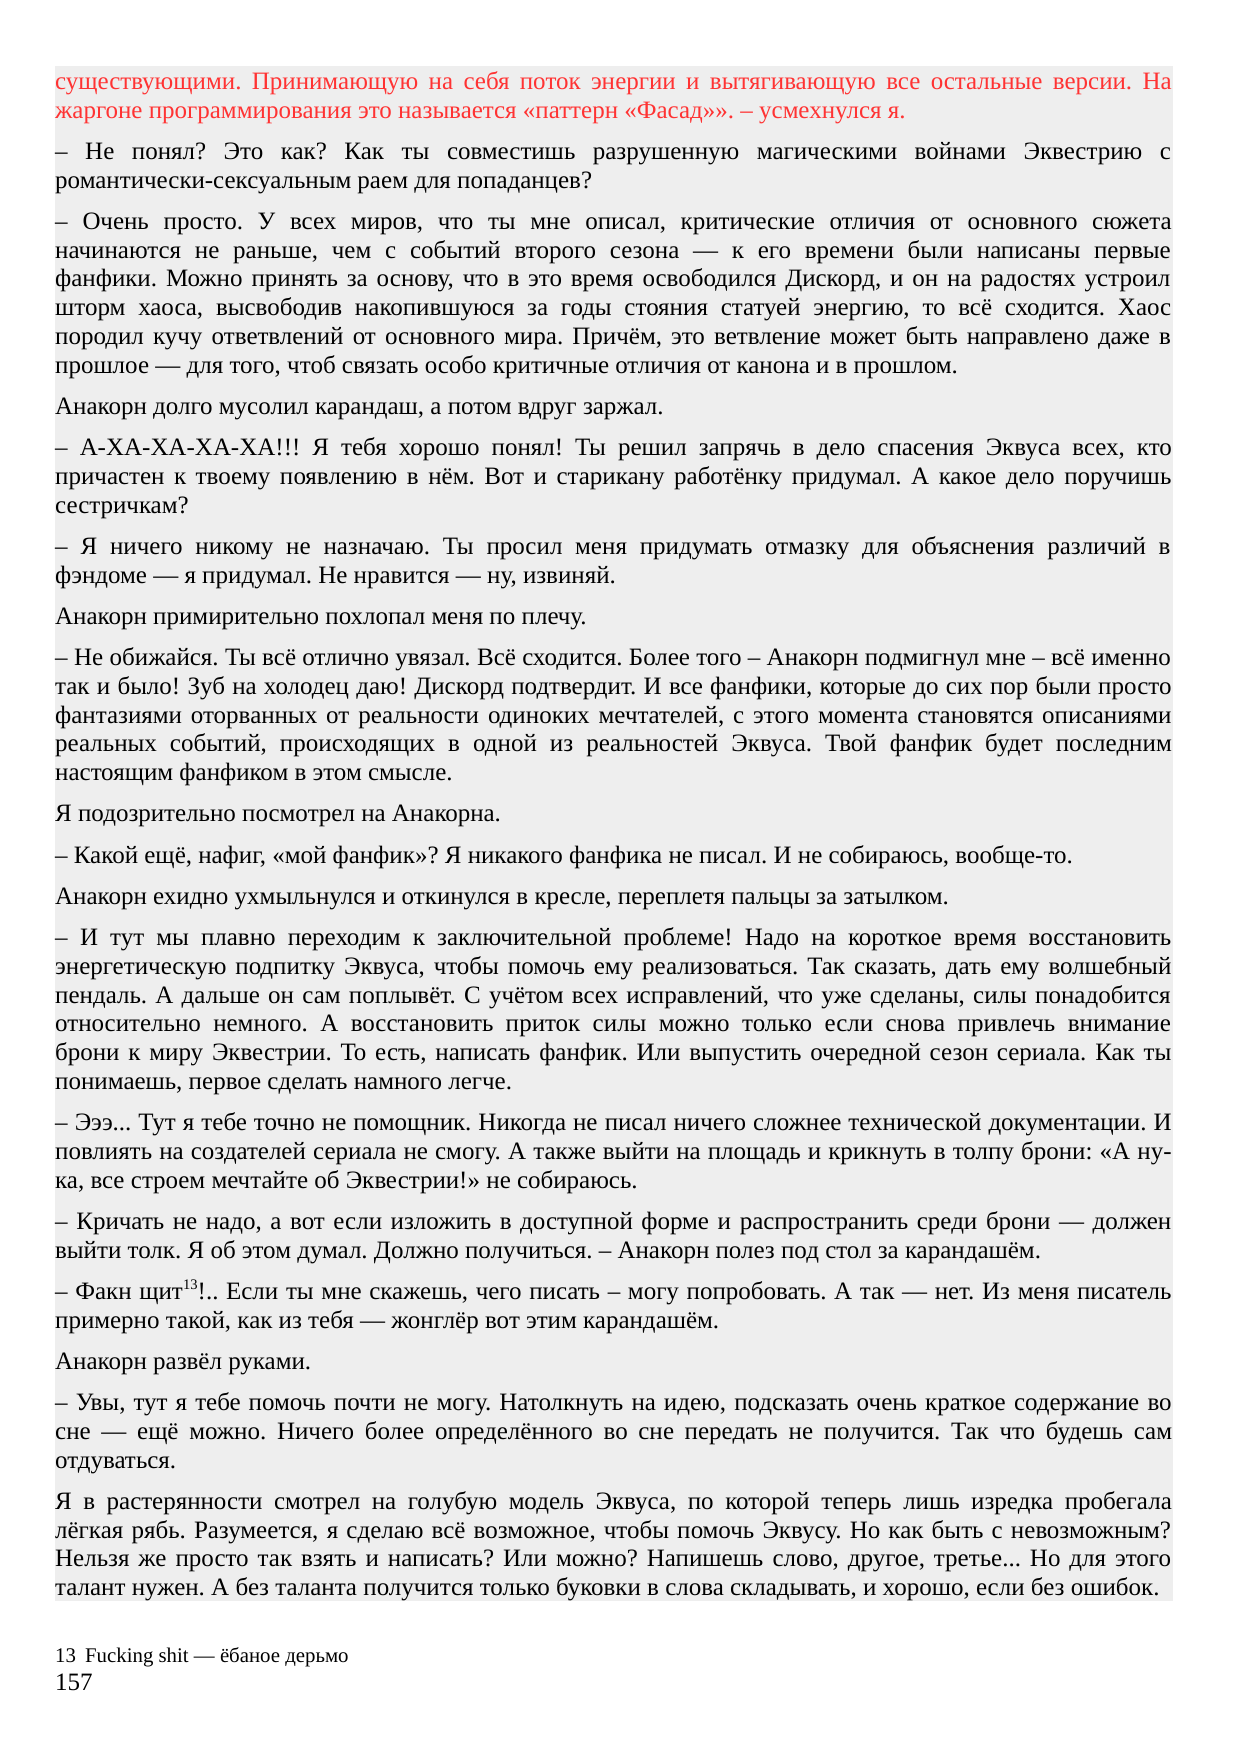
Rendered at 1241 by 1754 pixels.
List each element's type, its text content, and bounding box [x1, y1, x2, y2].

text Fucking shit — ёбаное дерьмо [55, 1642, 1173, 1667]
text – Кричать не надо, а вот если изложить в доступной форме и распространить среди брони — должен выйти толк. Я об этом думал. Должно получиться. – Анакорн полез под стол за карандашём. [55, 1206, 1173, 1263]
text – Какой ещё, нафиг, «мой фанфик»? Я никакого фанфика не писал. И не собираюсь, вообще-то. [55, 840, 1173, 868]
text – А-ХА-ХА-ХА-ХА!!! Я тебя хорошо понял! Ты решил запрячь в дело спасения Эквуса всех, кто причастен к твоему появлению в нём. Вот и старикану работёнку придумал. А какое дело поручишь сестричкам? [55, 432, 1173, 518]
text Анакорн долго мусолил карандаш, а потом вдруг заржал. [55, 391, 1173, 420]
text – Не понял? Это как? Как ты совместишь разрушенную магическими войнами Эквестрию с романтически-сексуальным раем для попаданцев? [55, 136, 1173, 193]
text – Я ничего никому не назначаю. Ты просил меня придумать отмазку для объяснения различий в фэндоме — я придумал. Не нравится — ну, извиняй. [55, 531, 1173, 588]
text Я подозрительно посмотрел на Анакорна. [55, 798, 1173, 827]
text – Увы, тут я тебе помочь почти не могу. Натолкнуть на идею, подсказать очень краткое содержание во сне — ещё можно. Ничего более определённого во сне передать не получится. Так что будешь сам отдуваться. [55, 1387, 1173, 1473]
text – Эээ... Тут я тебе точно не помощник. Никогда не писал ничего сложнее технической документации. И повлиять на создателей сериала не смогу. А также выйти на площадь и крикнуть в толпу брони: «А ну-ка, все строем мечтайте об Эквестрии!» не собираюсь. [55, 1107, 1173, 1193]
text – Факн щит!.. Если ты мне скажешь, чего писать – могу попробовать. А так — нет. Из меня писатель примерно такой, как из тебя — жонглёр вот этим карандашём. [55, 1276, 1173, 1333]
text Анакорн примирительно похлопал меня по плечу. [55, 601, 1173, 630]
text – И тут мы плавно переходим к заключительной проблеме! Надо на короткое время восстановить энергетическую подпитку Эквуса, чтобы помочь ему реализоваться. Так сказать, дать ему волшебный пендаль. А дальше он сам поплывёт. С учётом всех исправлений, что уже сделаны, силы понадобится относительно немного. А восстановить приток силы можно только если снова привлечь внимание брони к миру Эквестрии. То есть, написать фанфик. Или выпустить очередной сезон сериала. Как ты понимаешь, первое сделать намного легче. [55, 922, 1173, 1095]
text Анакорн развёл руками. [55, 1346, 1173, 1375]
text существующими. Принимающую на себя поток энергии и вытягивающую все остальные версии. На жаргоне программирования это называется «паттерн «Фасад»». – усмехнулся я. [55, 66, 1173, 123]
text Анакорн ехидно ухмыльнулся и откинулся в кресле, переплетя пальцы за затылком. [55, 881, 1173, 910]
text Я в растерянности смотрел на голубую модель Эквуса, по которой теперь лишь изредка пробегала лёгкая рябь. Разумеется, я сделаю всё возможное, чтобы помочь Эквусу. Но как быть с невозможным? Нельзя же просто так взять и написать? Или можно? Напишешь слово, другое, третье... Но для этого талант нужен. А без таланта получится только буковки в слова складывать, и хорошо, если без ошибок. [55, 1486, 1173, 1601]
text – Очень просто. У всех миров, что ты мне описал, критические отличия от основного сюжета начинаются не раньше, чем с событий второго сезона — к его времени были написаны первые фанфики. Можно принять за основу, что в это время освободился Дискорд, и он на радостях устроил шторм хаоса, высвободив накопившуюся за годы стояния статуей энергию, то всё сходится. Хаос породил кучу ответвлений от основного мира. Причём, это ветвление может быть направлено даже в прошлое — для того, чтоб связать особо критичные отличия от канона и в прошлом. [55, 206, 1173, 378]
text – Не обижайся. Ты всё отлично увязал. Всё сходится. Более того – Анакорн подмигнул мне – всё именно так и было! Зуб на холодец даю! Дискорд подтвердит. И все фанфики, которые до сих пор были просто фантазиями оторванных от реальности одиноких мечтателей, с этого момента становятся описаниями реальных событий, происходящих в одной из реальностей Эквуса. Твой фанфик будет последним настоящим фанфиком в этом смысле. [55, 642, 1173, 786]
